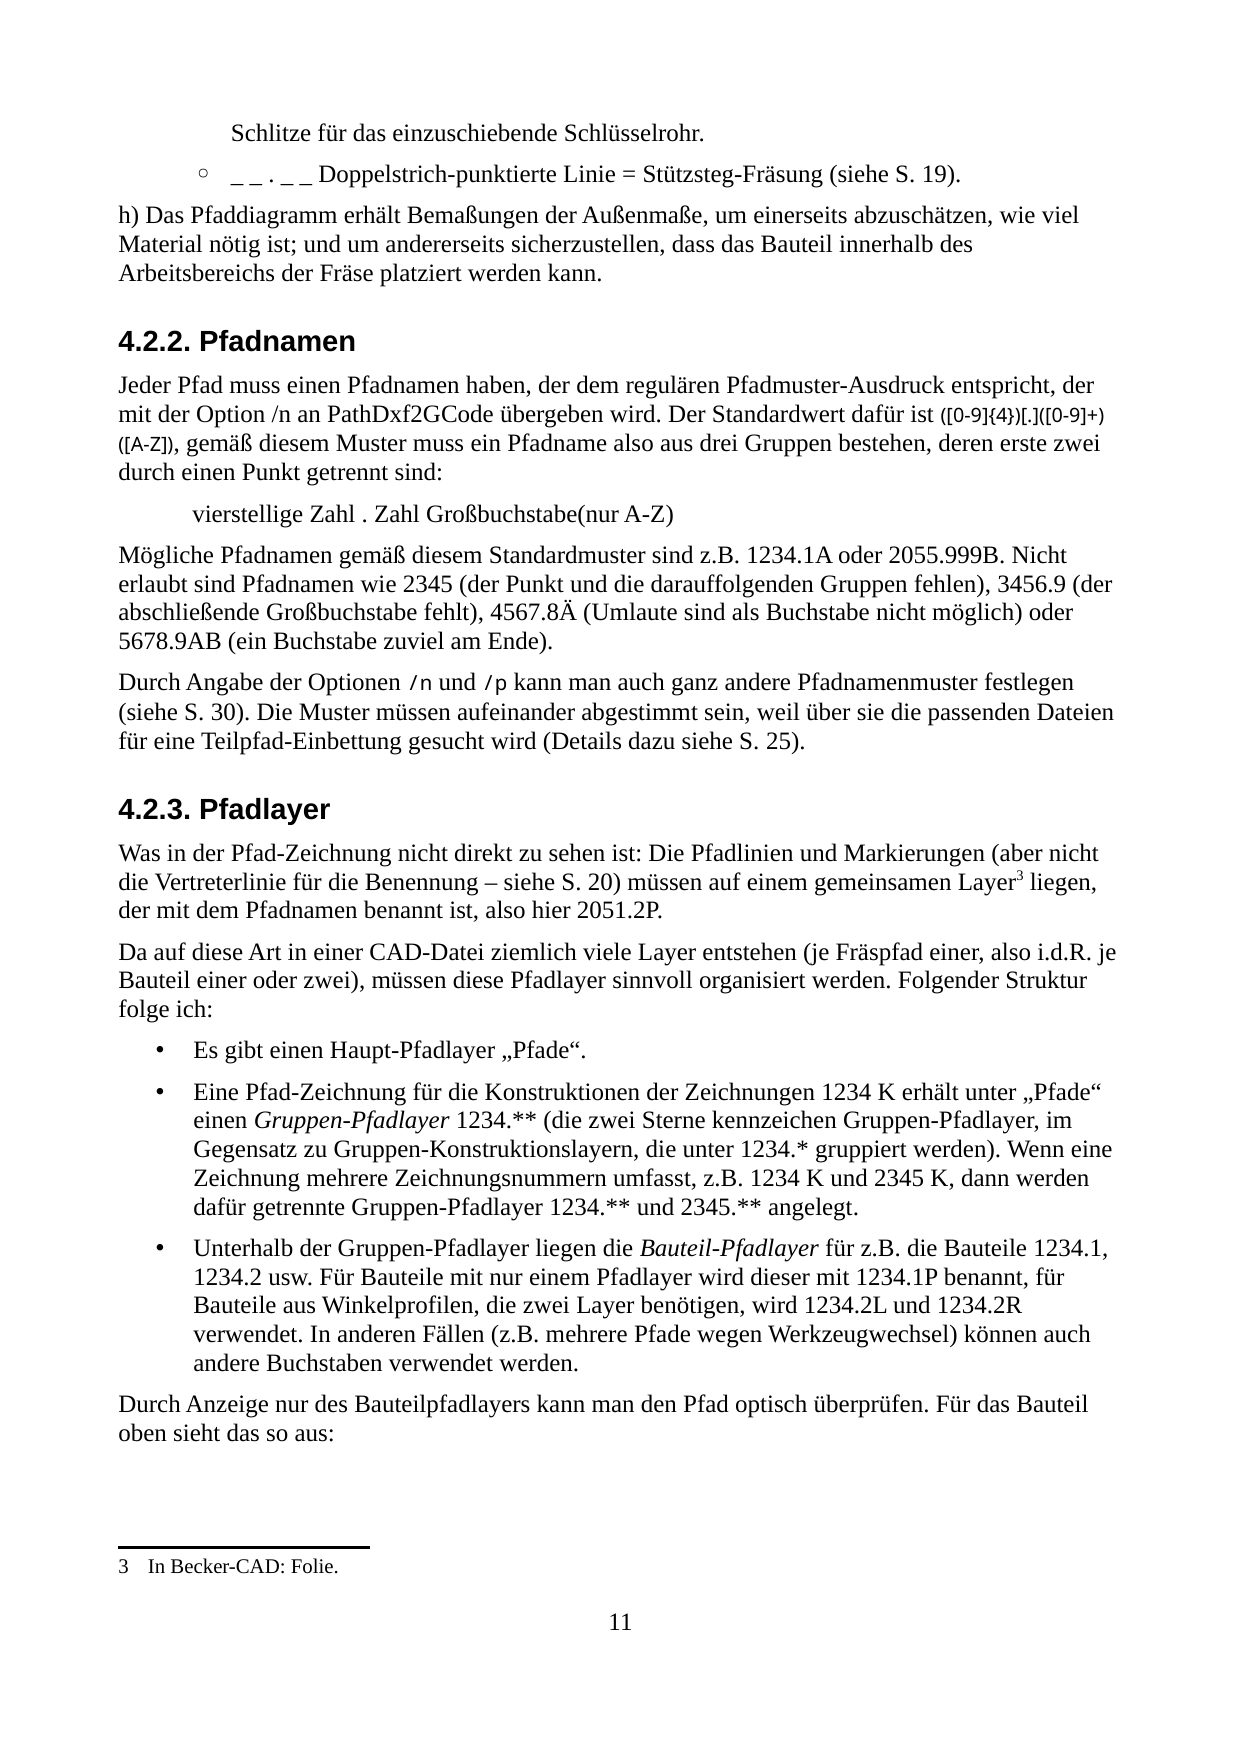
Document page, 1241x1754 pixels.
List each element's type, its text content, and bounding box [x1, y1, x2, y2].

text h) Das Pfaddiagramm erhält Bemaßungen der Außenmaße, um einerseits abzuschätzen, wie viel Material nötig ist; und um andererseits sicherzustellen, dass das Bauteil innerhalb des Arbeitsbereichs der Fräse platziert werden kann. [118, 201, 1122, 287]
list _ _ . _ _ Doppelstrich-punktierte Linie = Stützsteg-Fräsung (siehe S. 18). [193, 159, 1122, 188]
text Durch Anzeige nur des Bauteilpfadlayers kann man den Pfad optisch überprüfen. Für das Bauteil oben sieht das so aus: [118, 1389, 1122, 1447]
list Eine Pfad-Zeichnung für die Konstruktionen der Zeichnungen 1234 K erhält unter „Pfade“ einen Gruppen-Pfadlayer 1234.** (die zwei Sterne kennzeichen Gruppen-Pfadlayer, im Gegensatz zu Gruppen-Konstruktionslayern, die unter 1234.* gruppiert werden). Wenn eine Zeichnung mehrere Zeichnungsnummern umfasst, z.B. 1234 K und 2345 K, dann werden dafür getrennte Gruppen-Pfadlayer 1234.** und 2345.** angelegt. [156, 1077, 1122, 1221]
text Mögliche Pfadnamen gemäß diesem Standardmuster sind z.B. 1234.1A oder 2055.999B. Nicht erlaubt sind Pfadnamen wie 2345 (der Punkt und die darauffolgenden Gruppen fehlen), 3456.9 (der abschließende Großbuchstabe fehlt), 4567.8Ä (Umlaute sind als Buchstabe nicht möglich) oder 5678.9AB (ein Buchstabe zuviel am Ende). [118, 540, 1122, 655]
list Es gibt einen Haupt-Pfadlayer „Pfade“. [156, 1036, 1122, 1064]
list Schlitze für das einzuschiebende Schlüsselrohr. [193, 118, 1122, 147]
subtitle 4.2.3. Pfadlayer [118, 792, 1122, 826]
list Unterhalb der Gruppen-Pfadlayer liegen die Bauteil-Pfadlayer für z.B. die Bauteile 1234.1, 1234.2 usw. Für Bauteile mit nur einem Pfadlayer wird dieser mit 1234.1P benannt, für Bauteile aus Winkelprofilen, die zwei Layer benötigen, wird 1234.2L und 1234.2R verwendet. In anderen Fällen (z.B. mehrere Pfade wegen Werkzeugwechsel) können auch andere Buchstaben verwendet werden. [156, 1233, 1122, 1377]
text Da auf diese Art in einer CAD-Datei ziemlich viele Layer entstehen (je Fräspfad einer, also i.d.R. je Bauteil einer oder zwei), müssen diese Pfadlayer sinnvoll organisiert werden. Folgender Struktur folge ich: [118, 937, 1122, 1023]
text Durch Angabe der Optionen /n und /p kann man auch ganz andere Pfadnamenmuster festlegen (siehe S. 30). Die Muster müssen aufeinander abgestimmt sein, weil über sie die passenden Dateien für eine Teilpfad-Einbettung gesucht wird (Details dazu siehe S. 24). [118, 667, 1122, 754]
text Was in der Pfad-Zeichnung nicht direkt zu sehen ist: Die Pfadlinien und Markierungen (aber nicht die Vertreterlinie für die Benennung – siehe S. 19) müssen auf einem gemeinsamen Layer liegen, der mit dem Pfadnamen benannt ist, also hier 2051.2P. [118, 838, 1122, 924]
text Jeder Pfad muss einen Pfadnamen haben, der dem regulären Pfadmuster-Ausdruck entspricht, der mit der Option /n an PathDxf2GCode übergeben wird. Der Standardwert dafür ist ([0-9]{4})[.]([0-9]+)([A-Z]), gemäß diesem Muster muss ein Pfadname also aus drei Gruppen bestehen, deren erste zwei durch einen Punkt getrennt sind: [118, 370, 1122, 486]
text In Becker-CAD: Folie. [118, 1553, 1122, 1578]
text vierstellige Zahl . Zahl Großbuchstabe(nur A-Z) [118, 499, 1122, 527]
subtitle 4.2.2. Pfadnamen [118, 324, 1122, 358]
